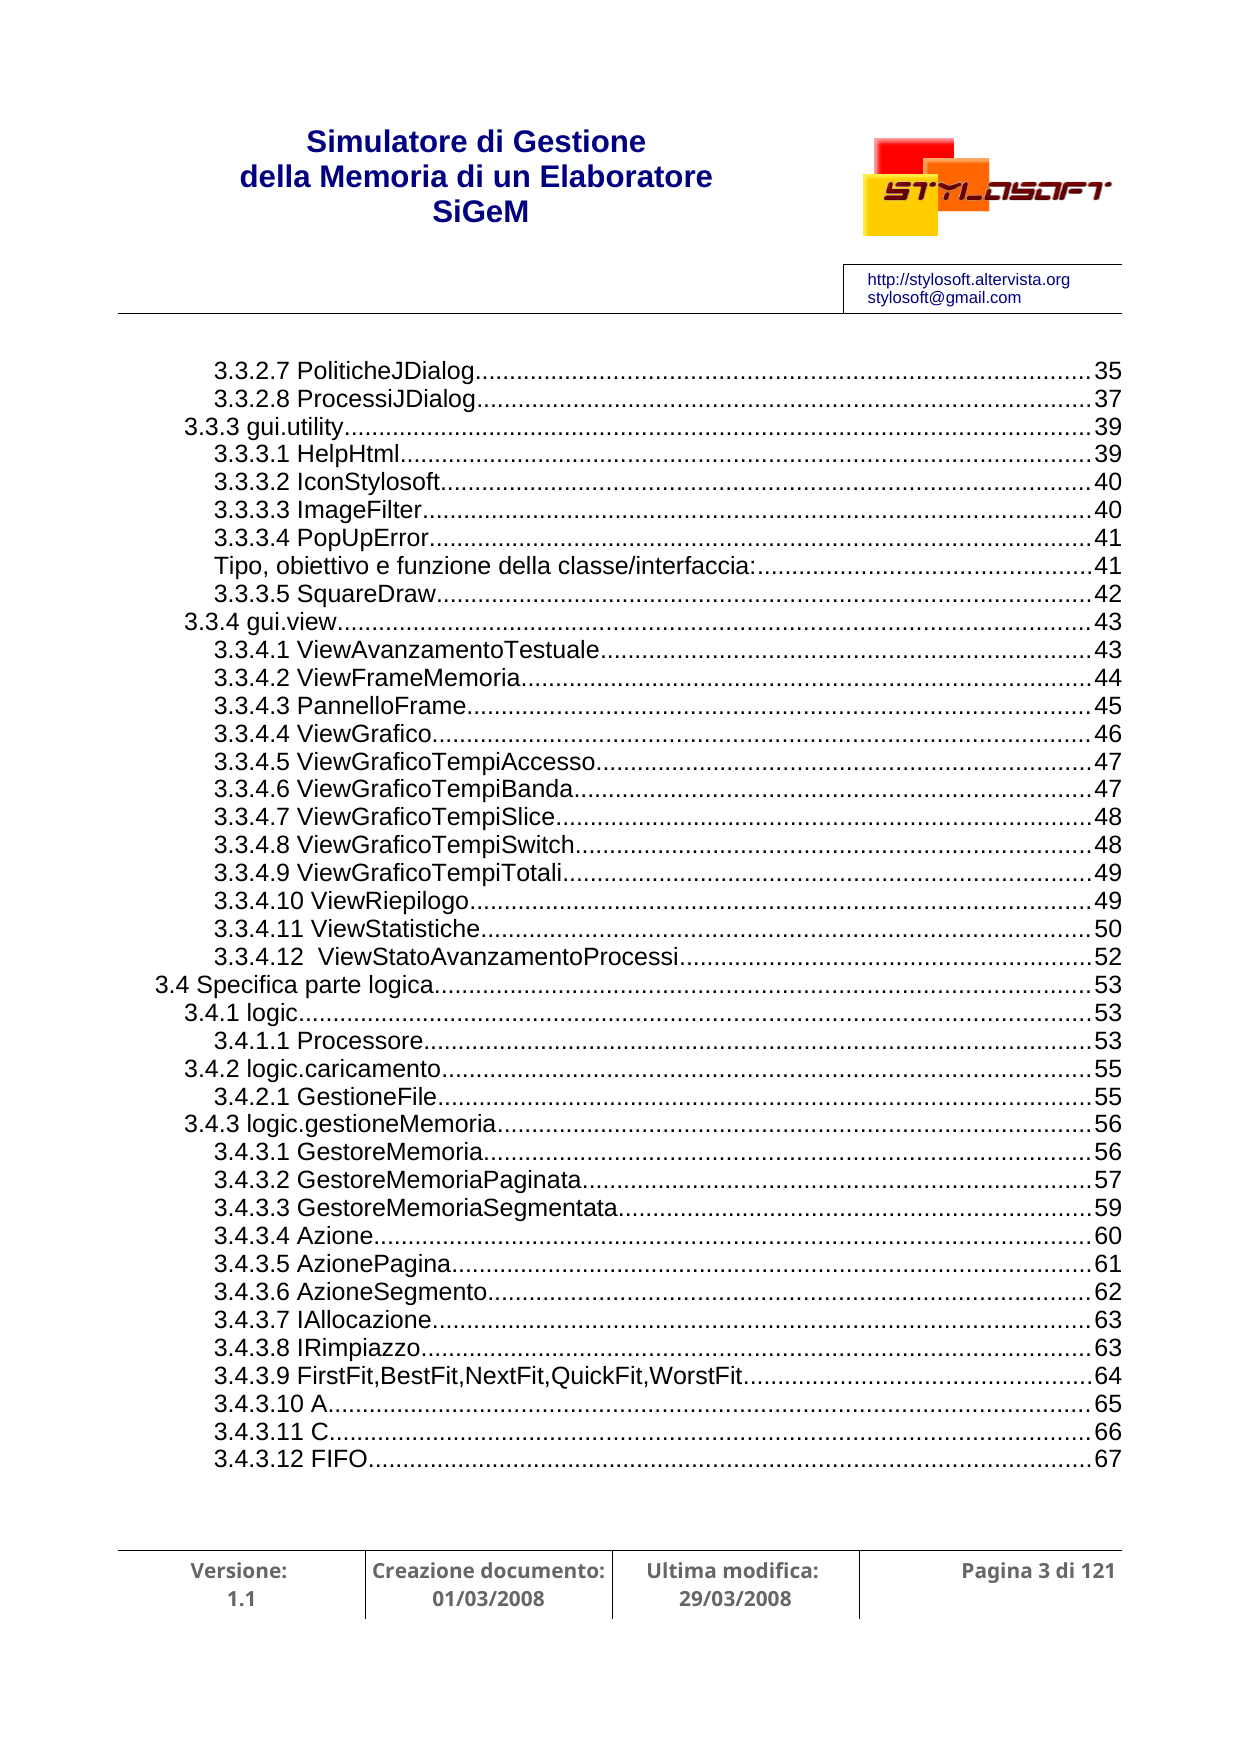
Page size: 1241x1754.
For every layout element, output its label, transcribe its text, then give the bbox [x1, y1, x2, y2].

text Tipo, obiettivo e funzione della classe/interfaccia: 41 [207, 552, 1122, 580]
text 3.3.4.10 ViewRiepilogo 49 [207, 887, 1122, 915]
text 3.4.2.1 GestioneFile 55 [207, 1082, 1122, 1110]
text 3.4.3.4 Azione 60 [207, 1222, 1122, 1250]
text 3.3.4.5 ViewGraficoTempiAccesso 47 [207, 747, 1122, 775]
text 3.3.3.1 HelpHtml 39 [207, 440, 1122, 468]
text 3.3.4.1 ViewAvanzamentoTestuale 43 [207, 636, 1122, 664]
text 3.4.3.3 GestoreMemoriaSegmentata 59 [207, 1194, 1122, 1222]
text 3.3.3.2 IconStylosoft 40 [207, 468, 1122, 496]
text 3.4.3.11 C 66 [207, 1417, 1122, 1445]
text 3.3.3.4 PopUpError 41 [207, 524, 1122, 552]
text 3.4.2 logic.caricamento 55 [177, 1054, 1122, 1082]
text 3.4.3.7 IAllocazione 63 [207, 1306, 1122, 1334]
text 3.3.4.6 ViewGraficoTempiBanda 47 [207, 775, 1122, 803]
text 3.4.3.5 AzionePagina 61 [207, 1250, 1122, 1278]
text 3.3.4.3 PannelloFrame 45 [207, 692, 1122, 719]
text 3.4.3.1 GestoreMemoria 56 [207, 1138, 1122, 1166]
text 3.3.4.9 ViewGraficoTempiTotali 49 [207, 859, 1122, 887]
text 3.4.3 logic.gestioneMemoria 56 [177, 1110, 1122, 1138]
text 3.3.4.12 ViewStatoAvanzamentoProcessi 52 [207, 943, 1122, 971]
text 3.4.3.12 FIFO 67 [207, 1445, 1122, 1473]
text 3.4.3.10 A 65 [207, 1389, 1122, 1417]
text 3.3.3 gui.utility 39 [177, 412, 1122, 440]
text 3.4.1.1 Processore 53 [207, 1027, 1122, 1054]
text 3.3.3.3 ImageFilter 40 [207, 496, 1122, 524]
text 3.4.3.9 FirstFit,BestFit,NextFit,QuickFit,WorstFit 64 [207, 1362, 1122, 1389]
text 3.3.3.5 SquareDraw 42 [207, 580, 1122, 608]
text 3.3.2.8 ProcessiJDialog 37 [207, 384, 1122, 412]
text 3.3.4.11 ViewStatistiche 50 [207, 915, 1122, 943]
text 3.4 Specifica parte logica 53 [148, 971, 1122, 999]
text 3.4.3.8 IRimpiazzo 63 [207, 1334, 1122, 1362]
text 3.4.1 logic 53 [177, 999, 1122, 1027]
text 3.4.3.2 GestoreMemoriaPaginata 57 [207, 1166, 1122, 1194]
text 3.4.3.6 AzioneSegmento 62 [207, 1278, 1122, 1306]
text 3.3.4.2 ViewFrameMemoria 44 [207, 664, 1122, 692]
text 3.3.4 gui.view 43 [177, 608, 1122, 636]
text 3.3.4.7 ViewGraficoTempiSlice 48 [207, 803, 1122, 831]
picture [848, 123, 1117, 247]
text 3.3.2.7 PoliticheJDialog 35 [207, 357, 1122, 384]
text 3.3.4.8 ViewGraficoTempiSwitch 48 [207, 831, 1122, 859]
text 3.3.4.4 ViewGrafico 46 [207, 719, 1122, 747]
